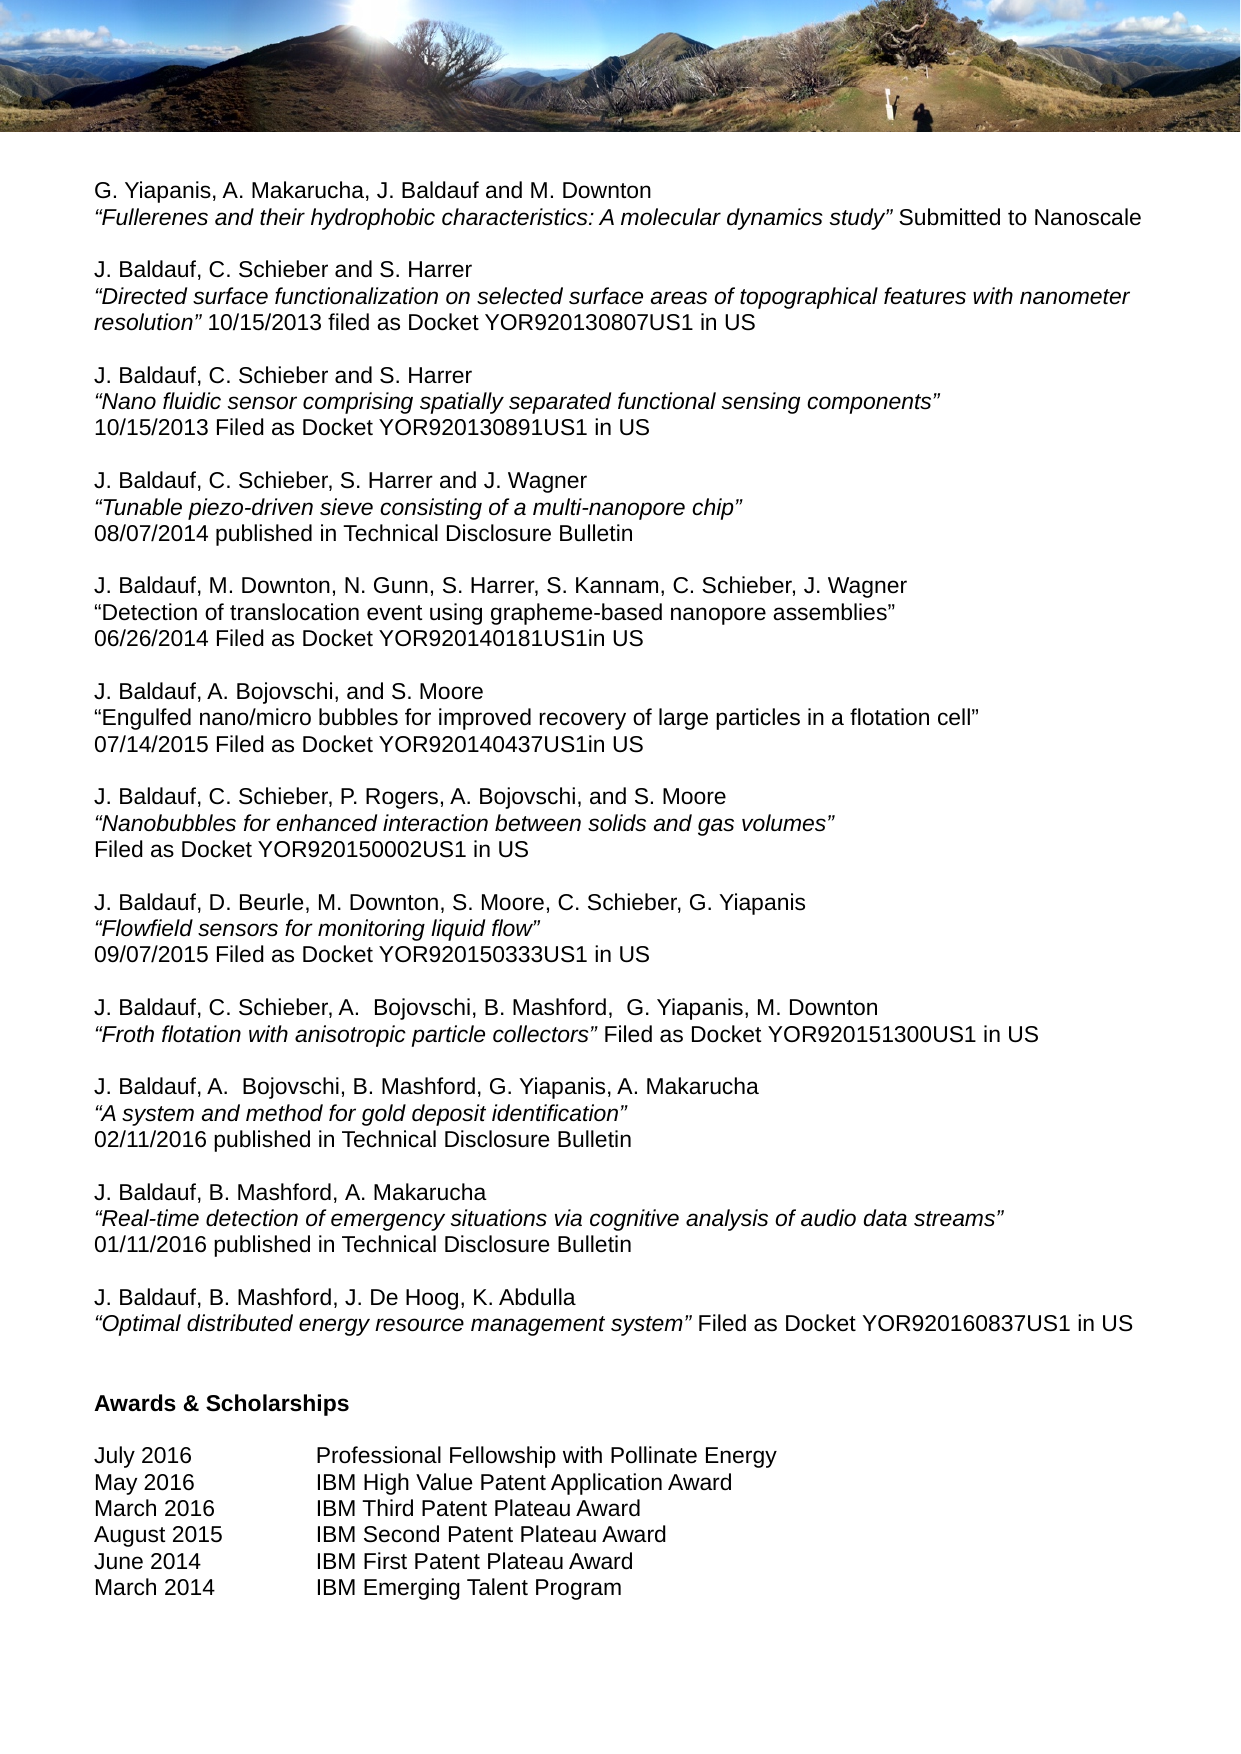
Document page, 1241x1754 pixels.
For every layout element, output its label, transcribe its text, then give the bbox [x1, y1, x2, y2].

text J. Baldauf, C. Schieber and S. Harrer [94, 362, 1152, 388]
text 09/07/2015 Filed as Docket YOR920150333US1 in US [94, 941, 1152, 968]
text J. Baldauf, C. Schieber, A. Bojovschi, B. Mashford, G. Yiapanis, M. Downton [94, 994, 1152, 1021]
text J. Baldauf, B. Mashford, A. Makarucha [94, 1179, 1152, 1205]
text 02/11/2016 published in Technical Disclosure Bulletin [94, 1126, 1152, 1152]
text J. Baldauf, A. Bojovschi, and S. Moore [94, 678, 1152, 704]
text “Nanobubbles for enhanced interaction between solids and gas volumes” [20, 810, 1152, 836]
text “Real-time detection of emergency situations via cognitive analysis of audio data streams” [20, 1205, 1152, 1231]
text August 2015 IBM Second Patent Plateau Award [20, 1521, 1152, 1548]
text 07/14/2015 Filed as Docket YOR920140437US1in US [94, 731, 1152, 757]
picture [0, 0, 1241, 132]
text “Engulfed nano/micro bubbles for improved recovery of large particles in a flotation cell” [94, 704, 1152, 731]
text G. Yiapanis, A. Makarucha, J. Baldauf and M. Downton [94, 177, 1152, 203]
text “Detection of translocation event using grapheme-based nanopore assemblies” [94, 599, 1152, 625]
text “A system and method for gold deposit identification” [20, 1099, 1152, 1126]
text J. Baldauf, B. Mashford, J. De Hoog, K. Abdulla [94, 1284, 1152, 1310]
text J. Baldauf, A. Bojovschi, B. Mashford, G. Yiapanis, A. Makarucha [94, 1073, 1152, 1099]
text “Optimal distributed energy resource management system” Filed as Docket YOR920160837US1 in US [94, 1310, 1152, 1337]
text March 2014 IBM Emerging Talent Program [20, 1574, 1152, 1600]
text 10/15/2013 Filed as Docket YOR920130891US1 in US [94, 414, 1152, 441]
text 08/07/2014 published in Technical Disclosure Bulletin [94, 520, 1152, 546]
text “Tunable piezo-driven sieve consisting of a multi-nanopore chip” [20, 493, 1152, 520]
text “Froth flotation with anisotropic particle collectors” Filed as Docket YOR920151300US1 in US [94, 1021, 1152, 1047]
text 06/26/2014 Filed as Docket YOR920140181US1in US [94, 625, 1152, 652]
text July 2016 Professional Fellowship with Pollinate Energy [20, 1442, 1152, 1468]
text “Nano fluidic sensor comprising spatially separated functional sensing components” [94, 388, 1152, 414]
text “Flowfield sensors for monitoring liquid flow” [94, 915, 1152, 941]
text J. Baldauf, C. Schieber, S. Harrer and J. Wagner [94, 467, 1152, 493]
text J. Baldauf, C. Schieber and S. Harrer [94, 256, 1152, 283]
text J. Baldauf, M. Downton, N. Gunn, S. Harrer, S. Kannam, C. Schieber, J. Wagner [94, 572, 1152, 599]
text 01/11/2016 published in Technical Disclosure Bulletin [94, 1231, 1152, 1258]
text June 2014 IBM First Patent Plateau Award [20, 1548, 1152, 1574]
text Filed as Docket YOR920150002US1 in US [20, 836, 1152, 862]
text “Directed surface functionalization on selected surface areas of topographical features with nanometer resolution” 10/15/2013 filed as Docket YOR920130807US1 in US [94, 283, 1152, 335]
text May 2016 IBM High Value Patent Application Award [20, 1468, 1152, 1495]
text Awards & Scholarships [20, 1389, 1152, 1416]
text “Fullerenes and their hydrophobic characteristics: A molecular dynamics study” Submitted to Nanoscale [94, 203, 1152, 230]
text March 2016 IBM Third Patent Plateau Award [20, 1495, 1152, 1521]
text J. Baldauf, D. Beurle, M. Downton, S. Moore, C. Schieber, G. Yiapanis [94, 889, 1152, 915]
text J. Baldauf, C. Schieber, P. Rogers, A. Bojovschi, and S. Moore [94, 783, 1152, 810]
